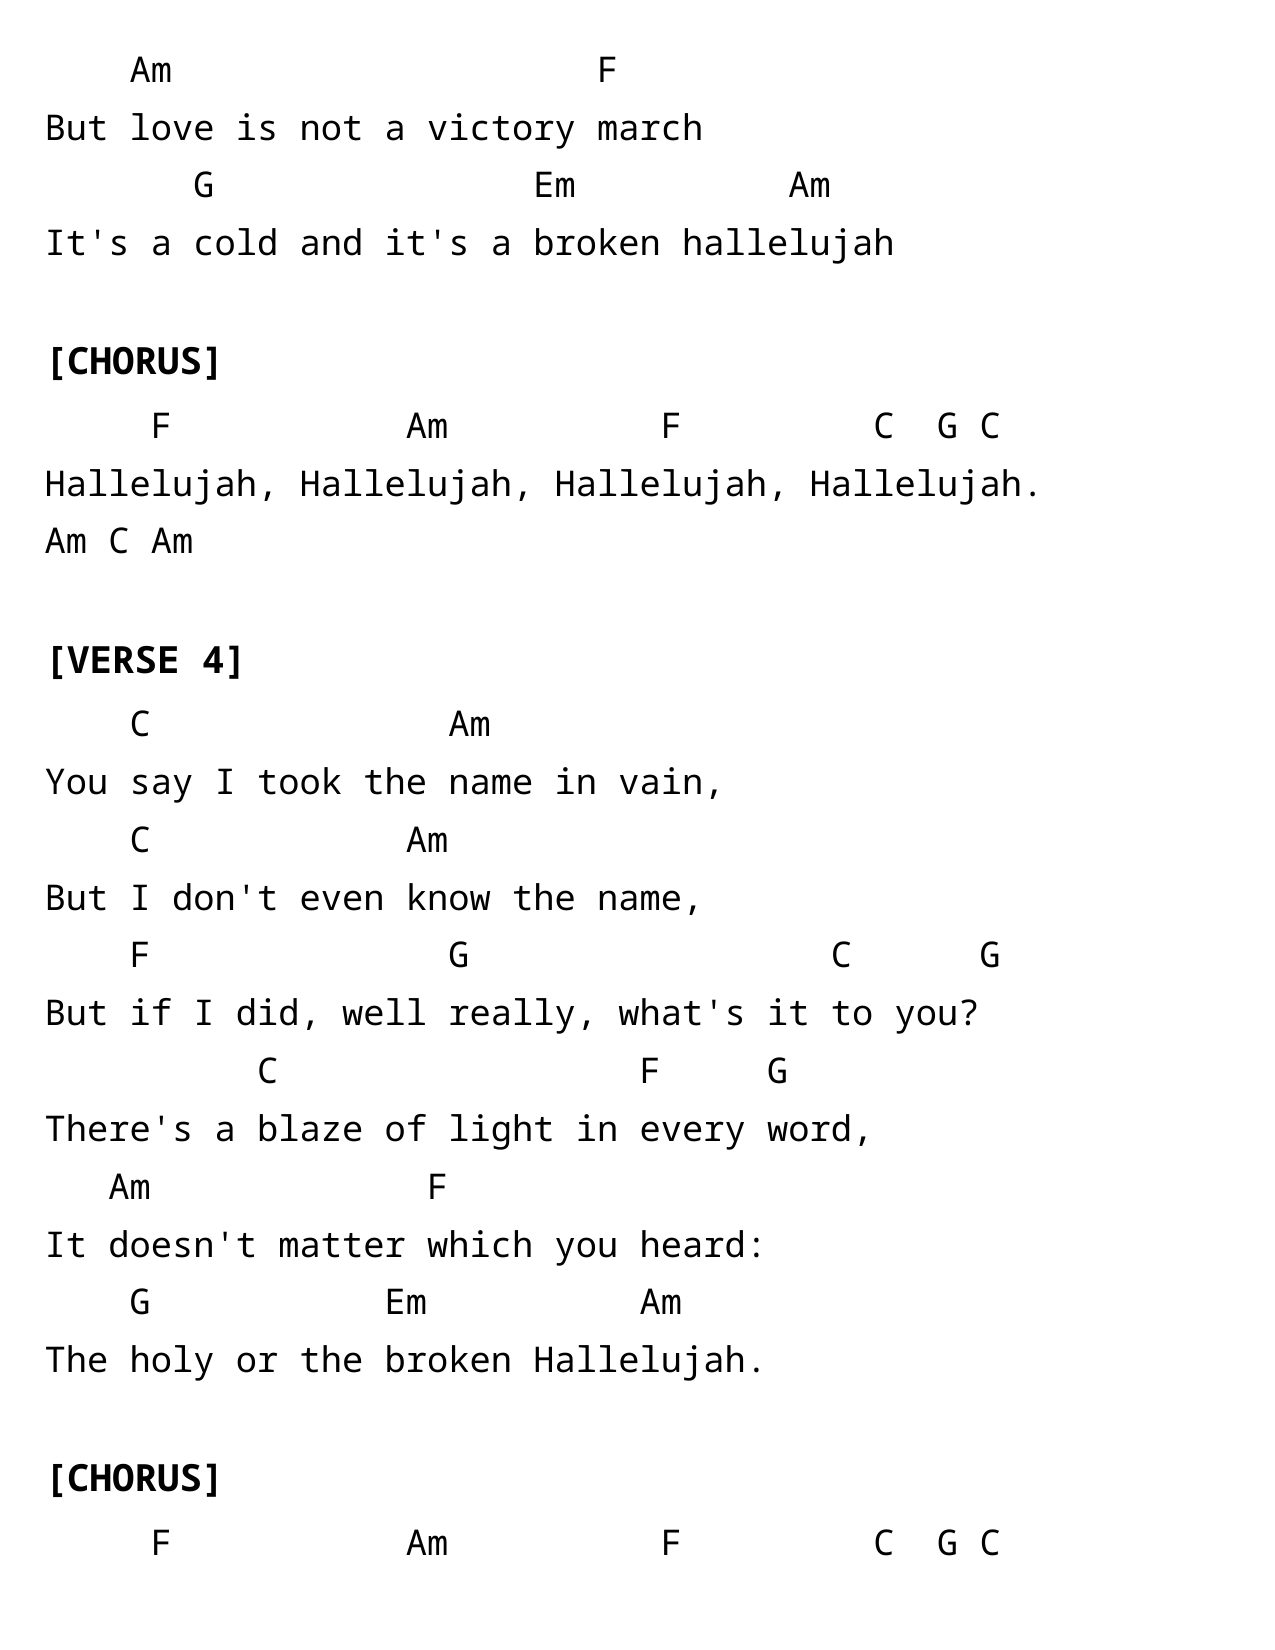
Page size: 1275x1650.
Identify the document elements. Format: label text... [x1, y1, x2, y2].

text But if I did, well really, what's it to you? [44, 988, 1098, 1036]
text F Am F C G C [44, 400, 1098, 449]
text F Am F C G C [44, 1517, 1098, 1566]
text F G C G [44, 930, 1098, 978]
text C F G [44, 1046, 1098, 1094]
text But I don't even know the name, [44, 872, 1098, 920]
subtitle [CHORUS] [44, 1452, 1098, 1503]
text G Em Am [44, 160, 1098, 208]
text But love is not a victory march [44, 102, 1098, 150]
text The holy or the broken Hallelujah. [44, 1335, 1098, 1383]
subtitle [VERSE 4] [44, 633, 1098, 684]
text Am F [44, 1161, 1098, 1209]
text C Am [44, 814, 1098, 863]
text G Em Am [44, 1277, 1098, 1325]
text C Am [44, 699, 1098, 747]
subtitle [CHORUS] [44, 334, 1098, 386]
text Am F [44, 44, 1098, 92]
text There's a blaze of light in every word, [44, 1103, 1098, 1152]
text You say I took the name in vain, [44, 757, 1098, 805]
text It's a cold and it's a broken hallelujah [44, 218, 1098, 266]
text It doesn't matter which you heard: [44, 1219, 1098, 1267]
text Am C Am [44, 516, 1098, 564]
text Hallelujah, Hallelujah, Hallelujah, Hallelujah. [44, 458, 1098, 506]
